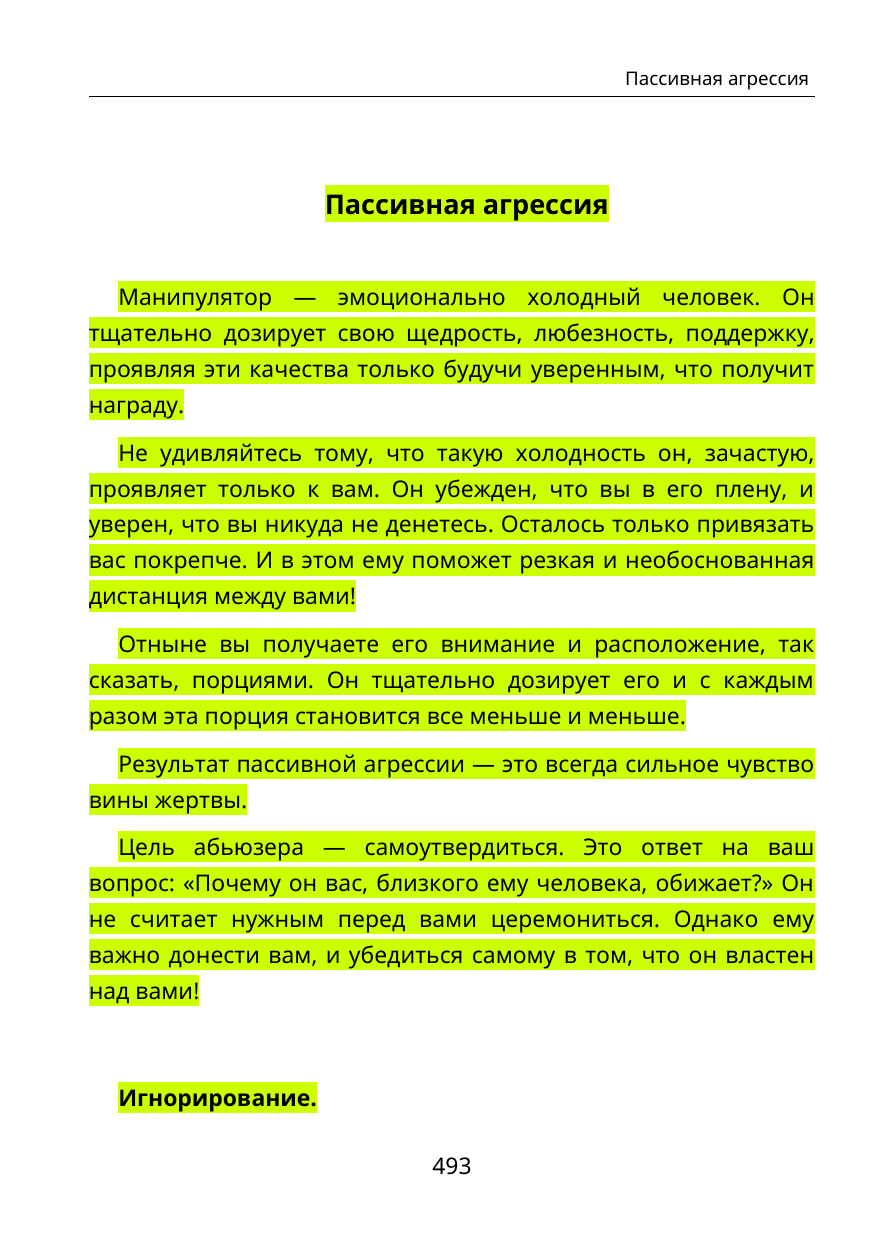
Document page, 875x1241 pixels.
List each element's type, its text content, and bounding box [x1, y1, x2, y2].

text Не удивляйтесь тому, что такую холодность он, зачастую, проявляет только к вам. Он убежден, что вы в его плену, и уверен, что вы никуда не денетесь. Осталось только привязать вас покрепче. И в этом ему поможет резкая и необоснованная дистанция между вами! [88, 437, 815, 612]
subtitle Игнорирование. [88, 1082, 815, 1113]
text Манипулятор — эмоционально холодный человек. Он тщательно дозирует свою щедрость, любезность, поддержку, проявляя эти качества только будучи уверенным, что получит награду. [88, 281, 815, 420]
text Отныне вы получаете его внимание и расположение, так сказать, порциями. Он тщательно дозирует его и с каждым разом эта порция становится все меньше и меньше. [88, 628, 815, 731]
text Цель абьюзера — самоутвердиться. Это ответ на ваш вопрос: «Почему он вас, близкого ему человека, обижает?» Он не считает нужным перед вами церемониться. Однако ему важно донести вам, и убедиться самому в том, что он властен над вами! [88, 831, 815, 1006]
text Результат пассивной агрессии — это всегда сильное чувство вины жертвы. [88, 748, 815, 815]
subtitle Пассивная агрессия [88, 185, 815, 222]
